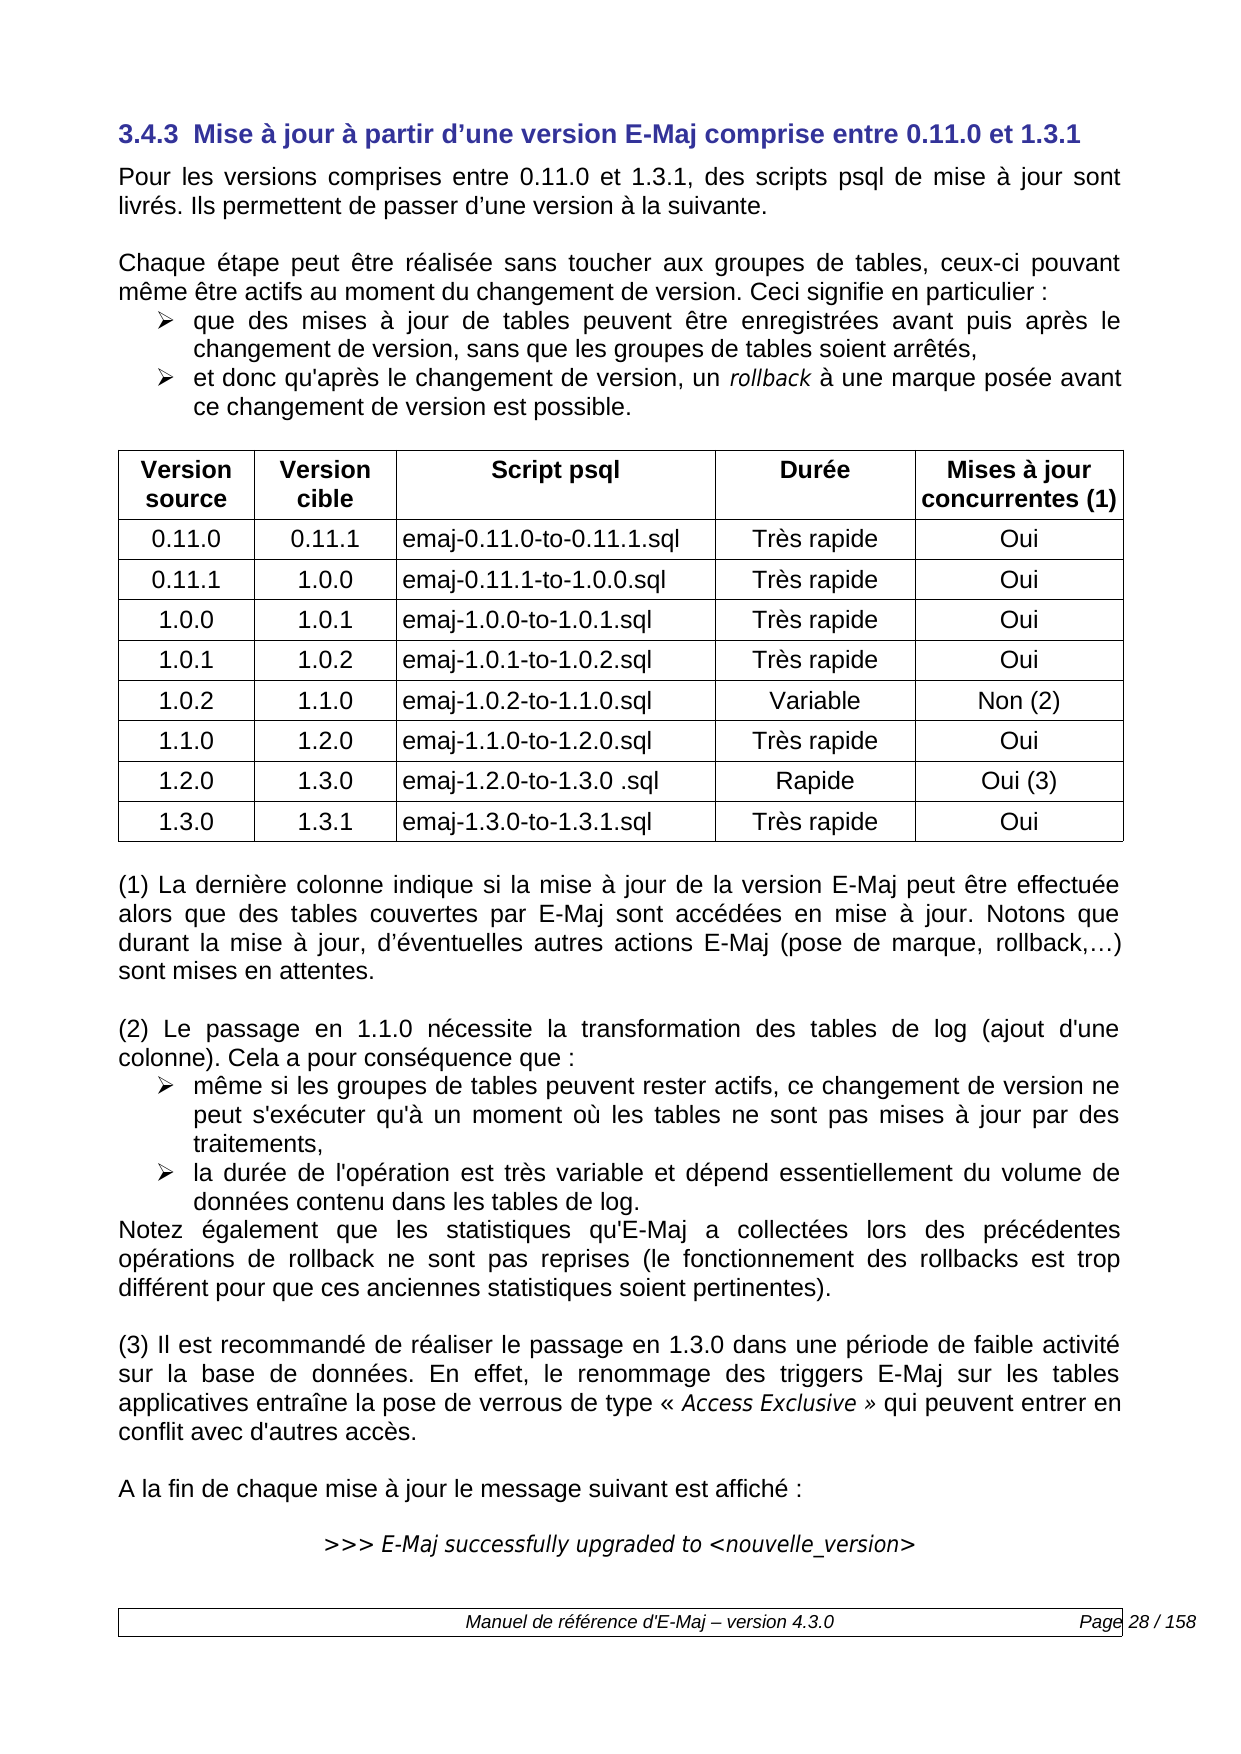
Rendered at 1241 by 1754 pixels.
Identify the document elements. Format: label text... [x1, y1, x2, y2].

text (2) Le passage en 1.1.0 nécessite la transformation des tables de log (ajout d'une colonne). Cela a pour conséquence que : [118, 1014, 1122, 1071]
table_cell Très rapide [716, 721, 915, 761]
table_cell 1.0.1 [119, 641, 254, 680]
table_cell emaj-0.11.0-to-0.11.1.sql [397, 520, 715, 559]
list que des mises à jour de tables peuvent être enregistrées avant puis après le changement de version, sans que les groupes de tables soient arrêtés, [156, 306, 1122, 363]
list même si les groupes de tables peuvent rester actifs, ce changement de version ne peut s'exécuter qu'à un moment où les tables ne sont pas mises à jour par des traitements, [156, 1071, 1122, 1158]
table_header Version source [119, 451, 254, 519]
table_cell Oui [916, 721, 1123, 761]
table_cell 1.1.0 [255, 681, 396, 720]
text (3) Il est recommandé de réaliser le passage en 1.3.0 dans une période de faible activité sur la base de données. En effet, le renommage des triggers E-Maj sur les tables applicatives entraîne la pose de verrous de type « Access Exclusive » qui peuvent entrer en conflit avec d'autres accès. [118, 1330, 1122, 1445]
subtitle Mise à jour à partir d’une version E-Maj comprise entre 0.11.0 et 1.3.1 [118, 118, 1122, 149]
text Notez également que les statistiques qu'E-Maj a collectées lors des précédentes opérations de rollback ne sont pas reprises (le fonctionnement des rollbacks est trop différent pour que ces anciennes statistiques soient pertinentes). [118, 1215, 1122, 1301]
table_cell 0.11.1 [255, 520, 396, 559]
table_cell Oui (3) [916, 762, 1123, 801]
table_cell Très rapide [716, 560, 915, 599]
list la durée de l'opération est très variable et dépend essentiellement du volume de données contenu dans les tables de log. [156, 1158, 1122, 1215]
table_cell 1.3.1 [255, 802, 396, 841]
table_header Durée [716, 451, 915, 519]
table_cell Non (2) [916, 681, 1123, 720]
text (1) La dernière colonne indique si la mise à jour de la version E-Maj peut être effectuée alors que des tables couvertes par E-Maj sont accédées en mise à jour. Notons que durant la mise à jour, d’éventuelles autres actions E-Maj (pose de marque, rollback,…) sont mises en attentes. [118, 870, 1122, 985]
table_cell emaj-1.0.2-to-1.1.0.sql [397, 681, 715, 720]
text >>> E-Maj successfully upgraded to <nouvelle_version> [118, 1532, 1122, 1558]
table_cell emaj-1.2.0-to-1.3.0 .sql [397, 762, 715, 801]
table_cell emaj-1.1.0-to-1.2.0.sql [397, 721, 715, 761]
table_cell 1.0.1 [255, 600, 396, 639]
table_cell 1.1.0 [119, 721, 254, 761]
table_cell emaj-1.0.0-to-1.0.1.sql [397, 600, 715, 639]
table_cell emaj-1.3.0-to-1.3.1.sql [397, 802, 715, 841]
table_cell emaj-1.0.1-to-1.0.2.sql [397, 641, 715, 680]
table_cell 0.11.1 [119, 560, 254, 599]
table_cell Très rapide [716, 641, 915, 680]
table_cell 1.3.0 [119, 802, 254, 841]
table_cell 1.0.2 [255, 641, 396, 680]
table_cell Oui [916, 520, 1123, 559]
table_cell Très rapide [716, 802, 915, 841]
table_header Mises à jour concurrentes (1) [916, 451, 1123, 519]
table_header Script psql [397, 451, 715, 519]
text Chaque étape peut être réalisée sans toucher aux groupes de tables, ceux-ci pouvant même être actifs au moment du changement de version. Ceci signifie en particulier : [118, 248, 1122, 306]
table_cell Très rapide [716, 520, 915, 559]
table_cell Oui [916, 600, 1123, 639]
table_cell 1.2.0 [119, 762, 254, 801]
list et donc qu'après le changement de version, un rollback à une marque posée avant ce changement de version est possible. [156, 363, 1122, 421]
table_cell Oui [916, 560, 1123, 599]
table_cell Très rapide [716, 600, 915, 639]
text A la fin de chaque mise à jour le message suivant est affiché : [118, 1474, 1122, 1503]
table_cell 1.0.0 [119, 600, 254, 639]
table_cell Rapide [716, 762, 915, 801]
table_cell Oui [916, 641, 1123, 680]
table_cell Variable [716, 681, 915, 720]
text Pour les versions comprises entre 0.11.0 et 1.3.1, des scripts psql de mise à jour sont livrés. Ils permettent de passer d’une version à la suivante. [118, 162, 1122, 219]
table_header Version cible [255, 451, 396, 519]
table_cell 1.0.2 [119, 681, 254, 720]
table_cell 1.0.0 [255, 560, 396, 599]
table_cell 1.2.0 [255, 721, 396, 761]
table_cell emaj-0.11.1-to-1.0.0.sql [397, 560, 715, 599]
table_cell 1.3.0 [255, 762, 396, 801]
table_cell Oui [916, 802, 1123, 841]
table_cell 0.11.0 [119, 520, 254, 559]
